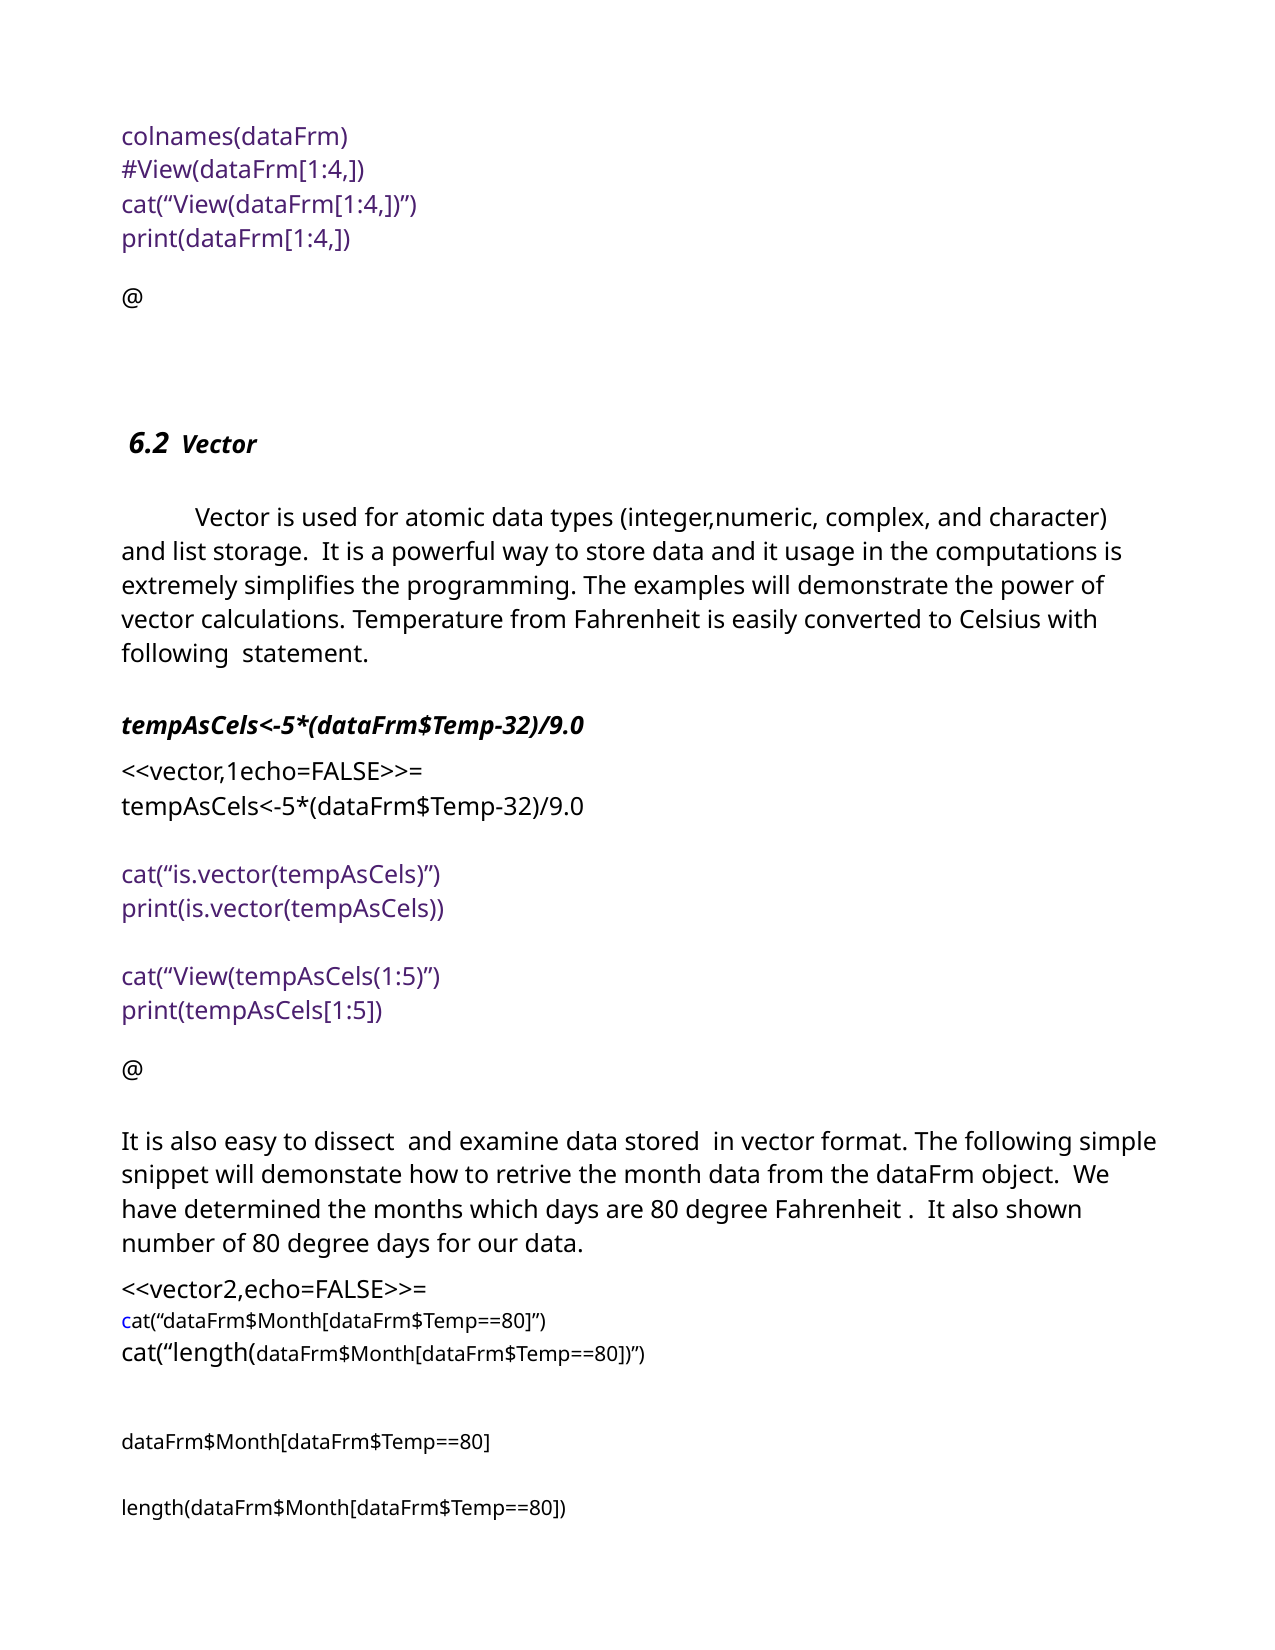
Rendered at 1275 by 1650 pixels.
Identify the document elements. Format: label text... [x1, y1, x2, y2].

text cat(“dataFrm$Month[dataFrm$Temp==80]”) [121, 1306, 1158, 1334]
text @ [121, 1052, 1158, 1086]
subtitle Vector [121, 422, 1158, 462]
text cat(“View(tempAsCels(1:5)”) [121, 958, 1158, 992]
text <<vector2,echo=FALSE>>= [121, 1272, 1158, 1306]
text cat(“is.vector(tempAsCels)”) [121, 856, 1158, 890]
text dataFrm$Month[dataFrm$Temp==80] [121, 1427, 1158, 1456]
text @ [121, 279, 1158, 313]
text cat(“View(dataFrm[1:4,])”) [121, 186, 1158, 220]
text It is also easy to dissect and examine data stored in vector format. The following simple snippet will demonstate how to retrive the month data from the dataFrm object. We have determined the months which days are 80 degree Fahrenheit . It also shown number of 80 degree days for our data. [121, 1123, 1158, 1259]
text #View(dataFrm[1:4,]) [121, 152, 1158, 186]
text print(is.vector(tempAsCels)) [121, 890, 1158, 924]
text <<vector,1echo=FALSE>>= [121, 754, 1158, 788]
text colnames(dataFrm) [121, 118, 1158, 152]
text tempAsCels<-5*(dataFrm$Temp-32)/9.0 [121, 707, 1158, 742]
text print(tempAsCels[1:5]) [121, 992, 1158, 1027]
text tempAsCels<-5*(dataFrm$Temp-32)/9.0 [121, 788, 1158, 822]
text length(dataFrm$Month[dataFrm$Temp==80]) [121, 1493, 1158, 1522]
text Vector is used for atomic data types (integer,numeric, complex, and character) and list storage. It is a powerful way to store data and it usage in the computations is extremely simplifies the programming. The examples will demonstrate the power of vector calculations. Temperature from Fahrenheit is easily converted to Celsius with following statement. [121, 500, 1158, 670]
text cat(“length(dataFrm$Month[dataFrm$Temp==80])”) [121, 1334, 1158, 1368]
text print(dataFrm[1:4,]) [121, 220, 1158, 254]
